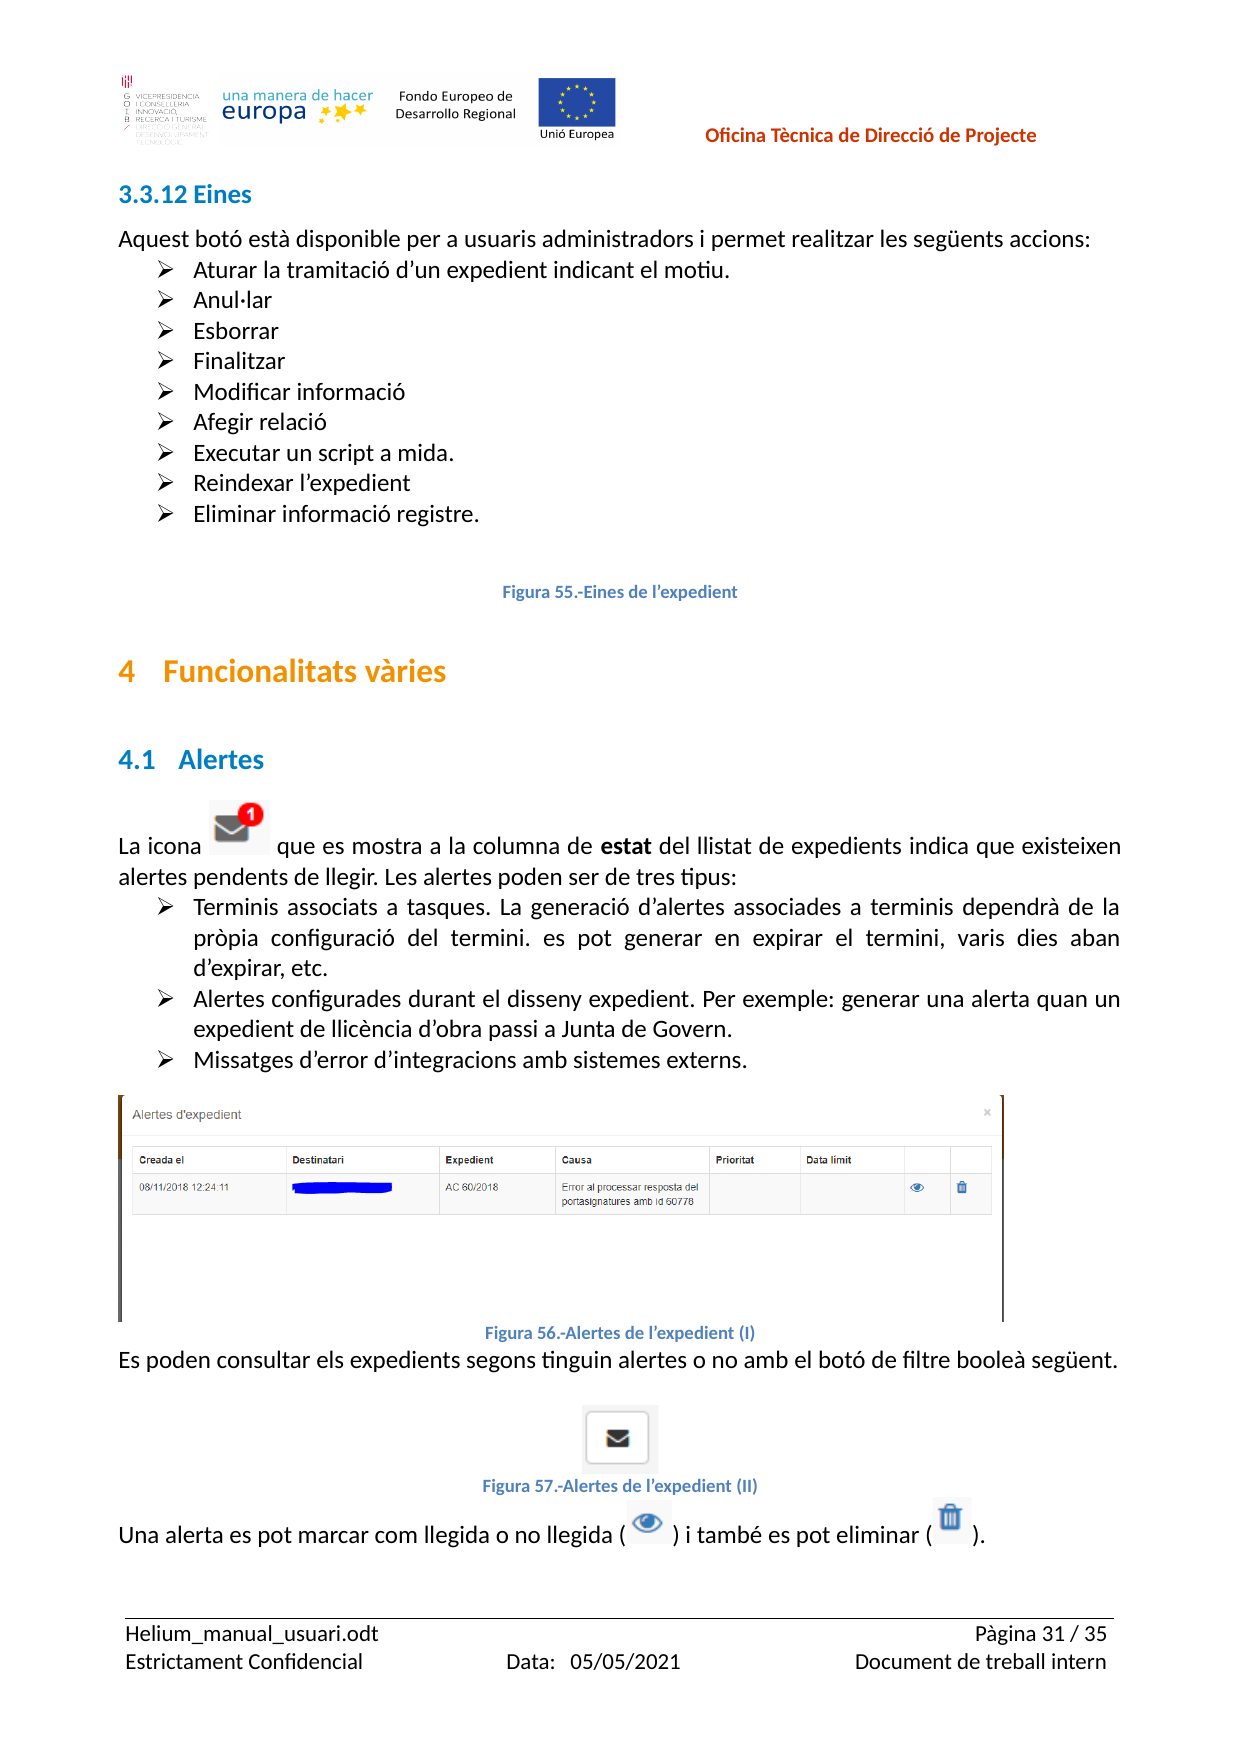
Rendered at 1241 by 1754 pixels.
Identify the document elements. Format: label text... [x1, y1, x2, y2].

picture [118, 1095, 1004, 1322]
list Terminis associats a tasques. La generació d’alertes associades a terminis dependrà de la pròpia configuració del termini. es pot generar en expirar el termini, varis dies aban d’expirar, etc. [156, 892, 1122, 983]
text La icona que es mostra a la columna de estat del llistat de expedients indica que existeixen alertes pendents de llegir. Les alertes poden ser de tres tipus: [118, 800, 1122, 892]
list Reindexar l’expedient [156, 467, 1122, 498]
list Finalitzar [156, 345, 1122, 376]
text Figura 57.-Alertes de l’expedient (II) [118, 1474, 1122, 1497]
picture [626, 1500, 672, 1544]
text Es poden consultar els expedients segons tinguin alertes o no amb el botó de filtre booleà següent. [118, 1344, 1122, 1375]
picture [581, 1405, 659, 1474]
picture [932, 1497, 972, 1544]
text Figura 55.-Eines de l’expedient [118, 580, 1122, 603]
picture [208, 800, 270, 855]
text Figura 56.-Alertes de l’expedient (I) [118, 1321, 1122, 1344]
list Afegir relació [156, 406, 1122, 437]
text Aquest botó està disponible per a usuaris administradors i permet realitzar les següents accions: [118, 223, 1122, 254]
list Anul·lar [156, 284, 1122, 315]
list Alertes configurades durant el disseny expedient. Per exemple: generar una alerta quan un expedient de llicència d’obra passi a Junta de Govern. [156, 983, 1122, 1044]
subtitle Alertes [118, 741, 1122, 776]
picture [118, 73, 213, 147]
list Missatges d’error d’integracions amb sistemes externs. [156, 1044, 1122, 1075]
subtitle Eines [118, 178, 1122, 211]
list Executar un script a mida. [156, 437, 1122, 467]
list Aturar la tramitació d’un expedient indicant el motiu. [156, 254, 1122, 284]
subtitle Funcionalitats vàries [118, 650, 1122, 691]
list Modificar informació [156, 376, 1122, 406]
list Eliminar informació registre. [156, 498, 1122, 528]
list Esborrar [156, 315, 1122, 345]
text Una alerta es pot marcar com llegida o no llegida () i també es pot eliminar (). [118, 1497, 1122, 1550]
picture [219, 73, 621, 147]
